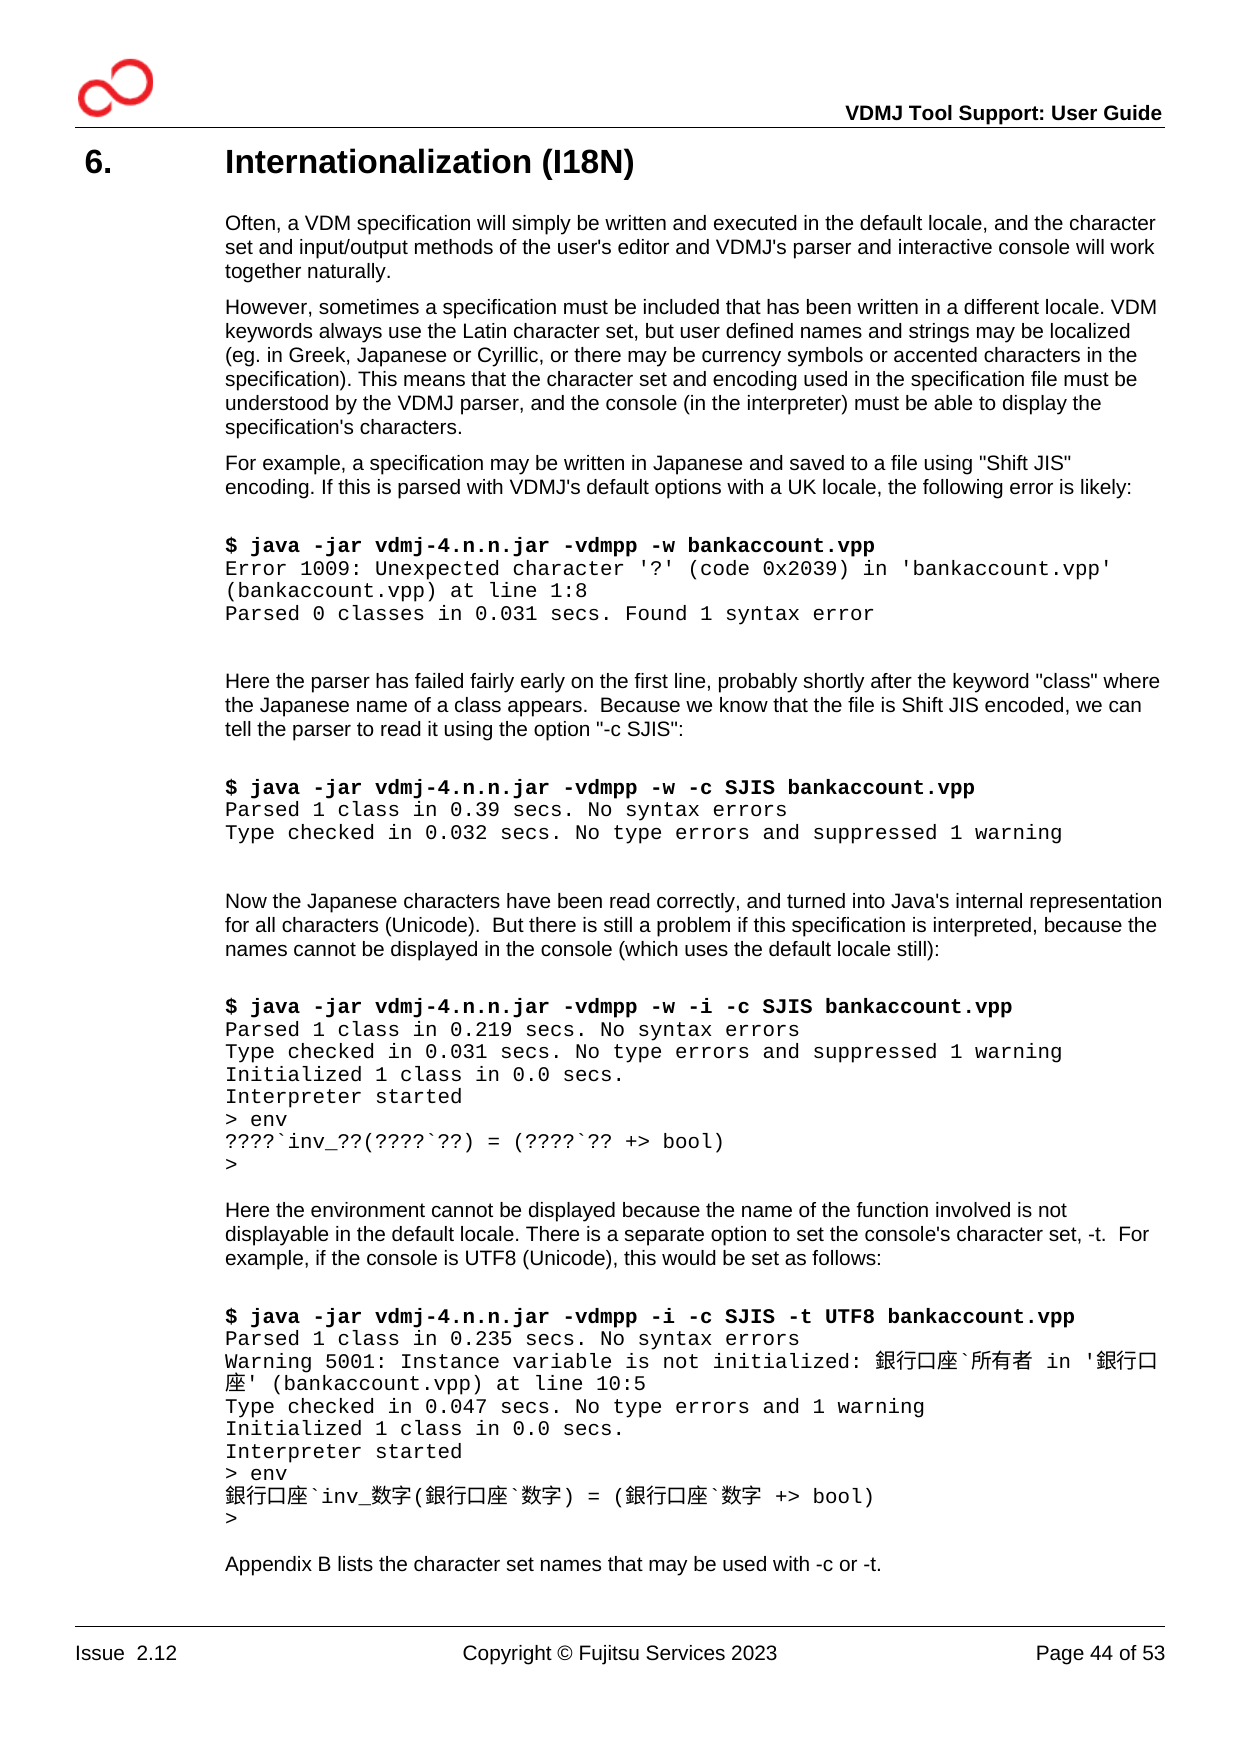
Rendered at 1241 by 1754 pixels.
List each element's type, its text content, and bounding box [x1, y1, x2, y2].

text Here the parser has failed fairly early on the first line, probably shortly after the keyword "class" where the Japanese name of a class appears. Because we know that the file is Shift JIS encoded, we can tell the parser to read it using the option "-c SJIS": [225, 669, 1165, 741]
text > [225, 1153, 1165, 1176]
text > env [225, 1463, 1165, 1485]
text Error 1009: Unexpected character '?' (code 0x2039) in 'bankaccount.vpp' (bankaccount.vpp) at line 1:8 [225, 557, 1165, 602]
text $ java -jar vdmj-4.n.n.jar -vdmpp -w bankaccount.vpp [225, 534, 1165, 557]
subtitle Internationalization (I18N) [75, 143, 1165, 181]
text Appendix B lists the character set names that may be used with -c or -t. [225, 1553, 1165, 1577]
text Parsed 1 class in 0.39 secs. No syntax errors [225, 799, 1165, 821]
text 銀行口座`inv_数字(銀行口座`数字) = (銀行口座`数字 +> bool) [225, 1485, 1165, 1508]
text ????`inv_??(????`??) = (????`?? +> bool) [225, 1131, 1165, 1153]
text Here the environment cannot be displayed because the name of the function involved is not displayable in the default locale. There is a separate option to set the console's character set, -t. For example, if the console is UTF8 (Unicode), this would be set as follows: [225, 1198, 1165, 1270]
text Warning 5001: Instance variable is not initialized: 銀行口座`所有者 in '銀行口座' (bankaccount.vpp) at line 10:5 [225, 1350, 1165, 1395]
text $ java -jar vdmj-4.n.n.jar -vdmpp -i -c SJIS -t UTF8 bankaccount.vpp [225, 1305, 1165, 1328]
text However, sometimes a specification must be included that has been written in a different locale. VDM keywords always use the Latin character set, but user defined names and strings may be localized (eg. in Greek, Japanese or Cyrillic, or there may be currency symbols or accented characters in the specification). This means that the character set and encoding used in the specification file must be understood by the VDMJ parser, and the console (in the interpreter) must be able to display the specification's characters. [225, 295, 1165, 439]
text Parsed 1 class in 0.219 secs. No syntax errors [225, 1018, 1165, 1041]
text > env [225, 1108, 1165, 1131]
text > [225, 1508, 1165, 1530]
text Parsed 1 class in 0.235 secs. No syntax errors [225, 1328, 1165, 1350]
text Now the Japanese characters have been read correctly, and turned into Java's internal representation for all characters (Unicode). But there is still a problem if this specification is interpreted, because the names cannot be displayed in the console (which uses the default locale still): [225, 889, 1165, 961]
text Initialized 1 class in 0.0 secs. [225, 1063, 1165, 1086]
text $ java -jar vdmj-4.n.n.jar -vdmpp -w -c SJIS bankaccount.vpp [225, 776, 1165, 799]
text Initialized 1 class in 0.0 secs. [225, 1418, 1165, 1440]
text $ java -jar vdmj-4.n.n.jar -vdmpp -w -i -c SJIS bankaccount.vpp [225, 996, 1165, 1018]
text Often, a VDM specification will simply be written and executed in the default locale, and the character set and input/output methods of the user's editor and VDMJ's parser and interactive console will work together naturally. [225, 211, 1165, 283]
text Type checked in 0.047 secs. No type errors and 1 warning [225, 1395, 1165, 1418]
text Interpreter started [225, 1440, 1165, 1463]
text For example, a specification may be written in Japanese and saved to a file using "Shift JIS" encoding. If this is parsed with VDMJ's default options with a UK locale, the following error is likely: [225, 452, 1165, 499]
text Parsed 0 classes in 0.031 secs. Found 1 syntax error [225, 602, 1165, 624]
picture [78, 52, 153, 127]
text Interpreter started [225, 1086, 1165, 1108]
text Type checked in 0.031 secs. No type errors and suppressed 1 warning [225, 1041, 1165, 1063]
text Type checked in 0.032 secs. No type errors and suppressed 1 warning [225, 821, 1165, 844]
